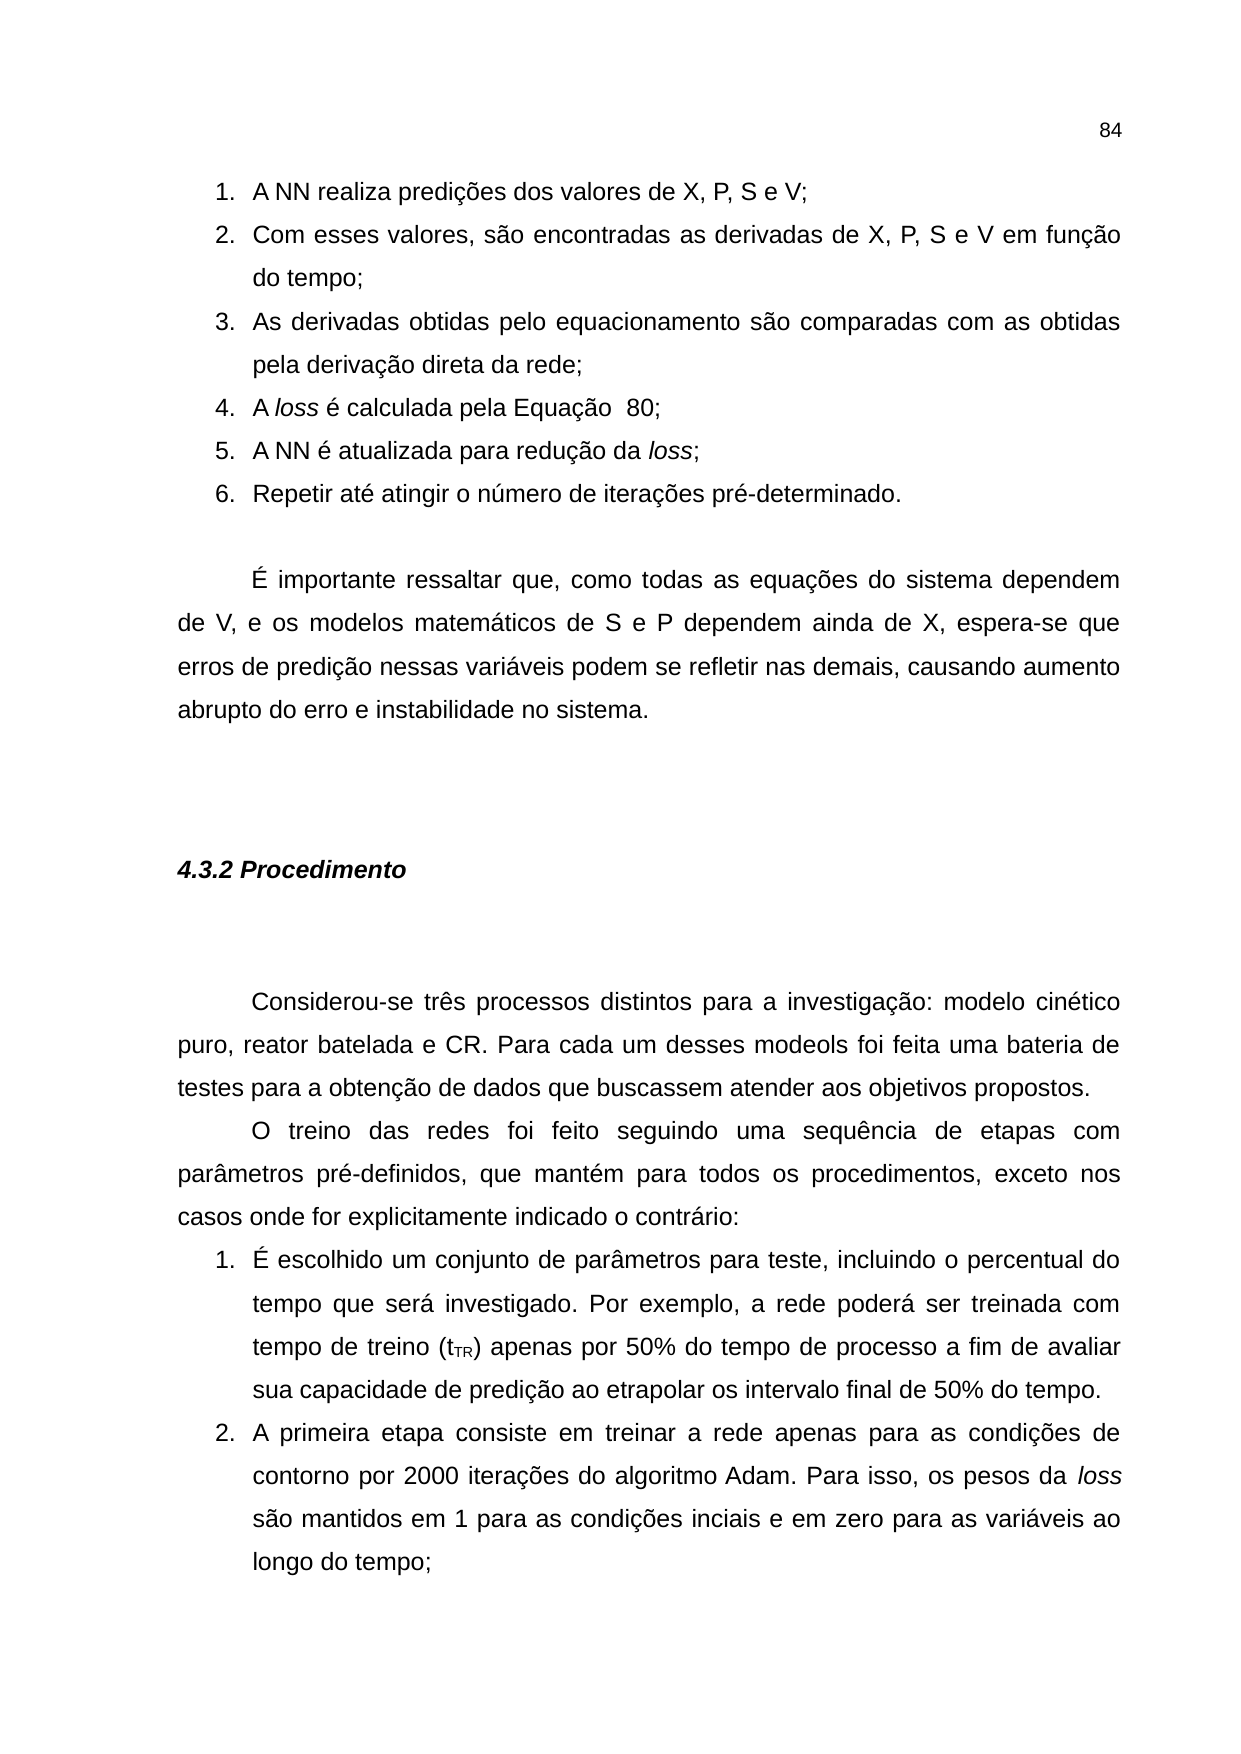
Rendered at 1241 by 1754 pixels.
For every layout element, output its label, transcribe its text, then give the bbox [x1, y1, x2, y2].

list As derivadas obtidas pelo equacionamento são comparadas com as obtidas pela derivação direta da rede; [215, 306, 1122, 378]
list Repetir até atingir o número de iterações pré-determinado. [215, 479, 1122, 508]
list A loss é calculada pela Equação 80; [215, 393, 1122, 421]
list A NN realiza predições dos valores de X, P, S e V; [215, 177, 1122, 206]
list Com esses valores, são encontradas as derivadas de X, P, S e V em função do tempo; [215, 220, 1122, 292]
list A primeira etapa consiste em treinar a rede apenas para as condições de contorno por 2000 iterações do algoritmo Adam. Para isso, os pesos da loss são mantidos em 1 para as condições inciais e em zero para as variáveis ao longo do tempo; [215, 1418, 1122, 1576]
subtitle Procedimento [177, 855, 1122, 884]
text O treino das redes foi feito seguindo uma sequência de etapas com parâmetros pré-definidos, que mantém para todos os procedimentos, exceto nos casos onde for explicitamente indicado o contrário: [177, 1116, 1122, 1231]
text É importante ressaltar que, como todas as equações do sistema dependem de V, e os modelos matemáticos de S e P dependem ainda de X, espera-se que erros de predição nessas variáveis podem se refletir nas demais, causando aumento abrupto do erro e instabilidade no sistema. [177, 565, 1122, 723]
list É escolhido um conjunto de parâmetros para teste, incluindo o percentual do tempo que será investigado. Por exemplo, a rede poderá ser treinada com tempo de treino (tTR) apenas por 50% do tempo de processo a fim de avaliar sua capacidade de predição ao etrapolar os intervalo final de 50% do tempo. [215, 1245, 1122, 1403]
list A NN é atualizada para redução da loss; [215, 436, 1122, 464]
text Considerou-se três processos distintos para a investigação: modelo cinético puro, reator batelada e CR. Para cada um desses modeols foi feita uma bateria de testes para a obtenção de dados que buscassem atender aos objetivos propostos. [177, 987, 1122, 1102]
